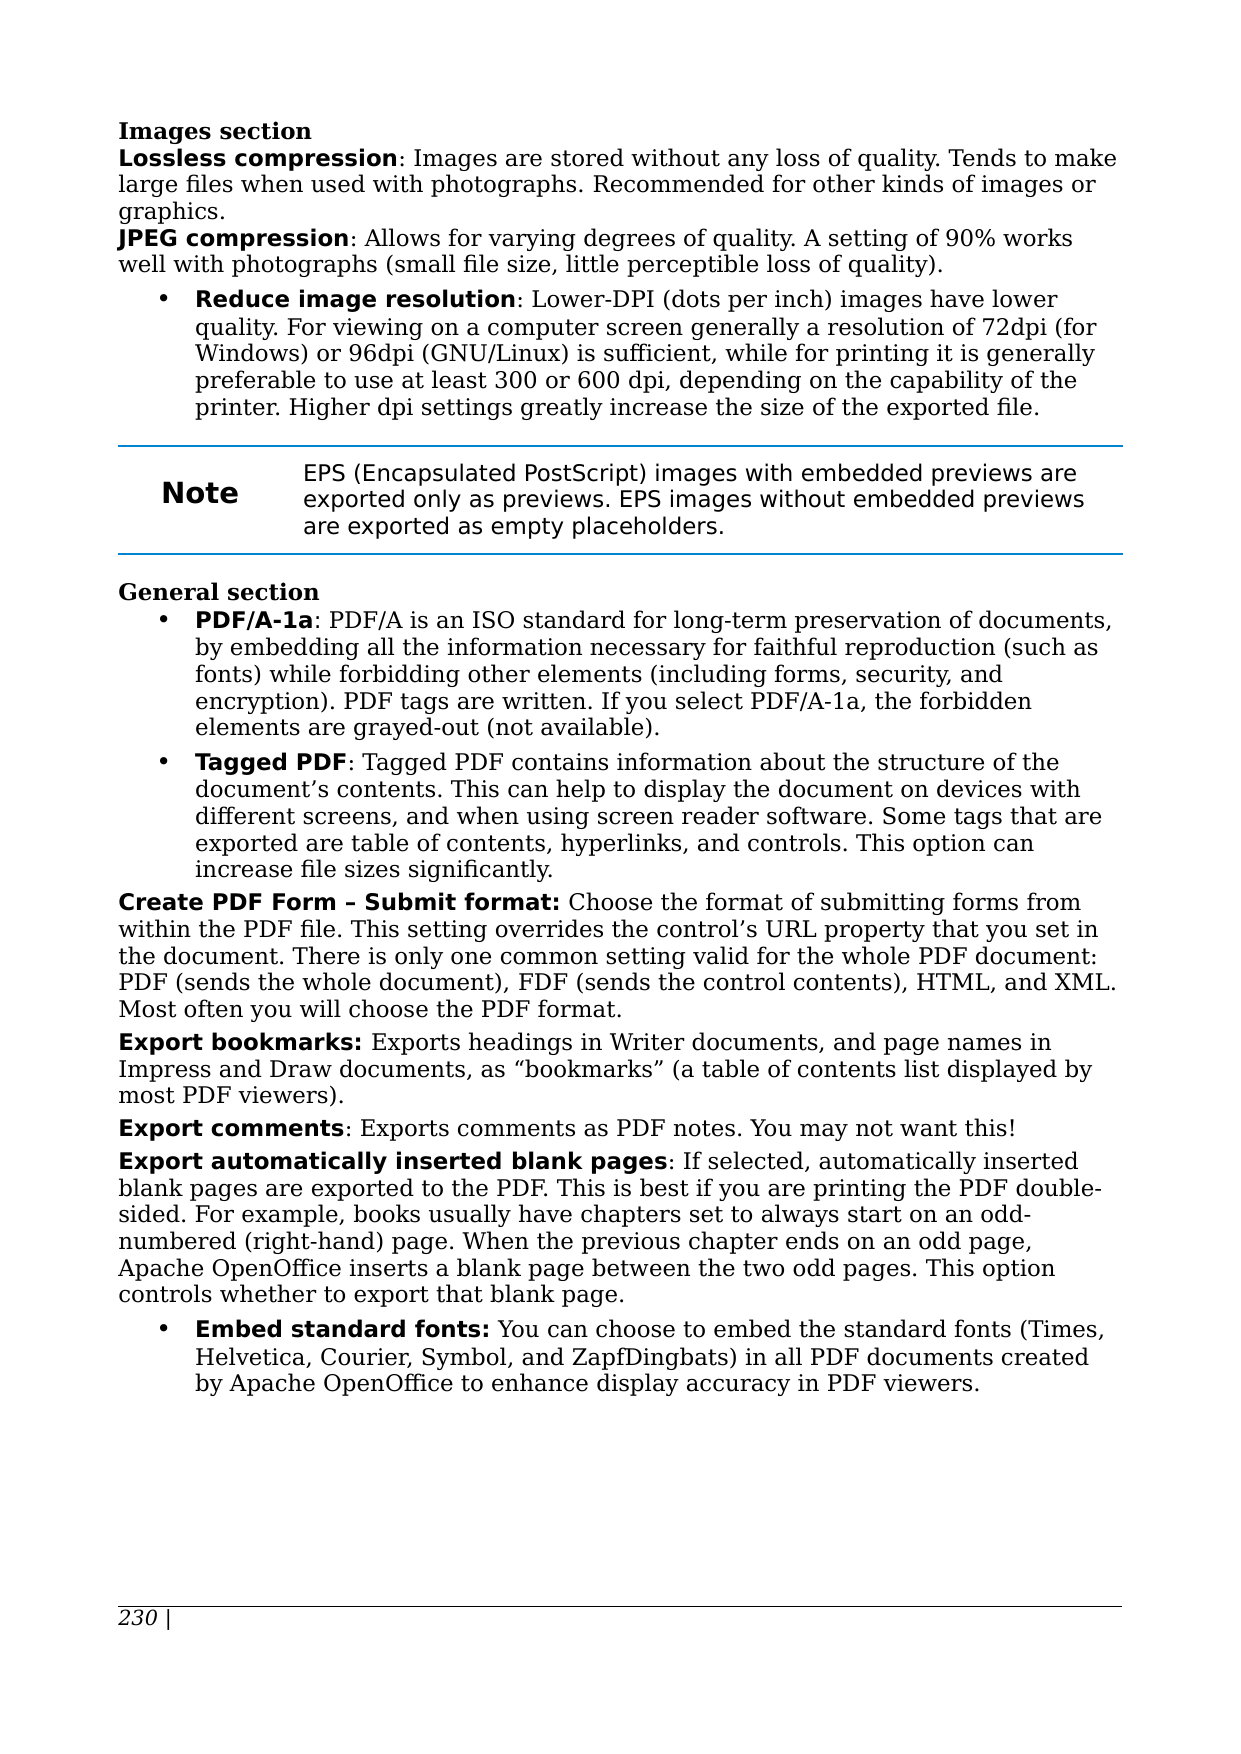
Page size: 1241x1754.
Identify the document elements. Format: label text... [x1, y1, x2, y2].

text Images section [118, 118, 1122, 145]
list PDF/A-1a: PDF/A is an ISO standard for long-term preservation of documents, by embedding all the information necessary for faithful reproduction (such as fonts) while forbidding other elements (including forms, security, and encryption). PDF tags are written. If you select PDF/A-1a, the forbidden elements are grayed-out (not available). [156, 605, 1122, 741]
list Export comments: Exports comments as PDF notes. You may not want this! [118, 1115, 1122, 1142]
list Lossless compression: Images are stored without any loss of quality. Tends to make large files when used with photographs. Recommended for other kinds of images or graphics. [118, 145, 1122, 225]
text General section [118, 578, 1122, 605]
list JPEG compression: Allows for varying degrees of quality. A setting of 90% works well with photographs (small file size, little perceptible loss of quality). [118, 225, 1122, 278]
table_header Note [118, 447, 281, 553]
list Embed standard fonts: You can choose to embed the standard fonts (Times, Helvetica, Courier, Symbol, and ZapfDingbats) in all PDF documents created by Apache OpenOffice to enhance display accuracy in PDF viewers. [156, 1314, 1122, 1397]
list Export automatically inserted blank pages: If selected, automatically inserted blank pages are exported to the PDF. This is best if you are printing the PDF double-sided. For example, books usually have chapters set to always start on an odd-numbered (right-hand) page. When the previous chapter ends on an odd page, Apache OpenOffice inserts a blank page between the two odd pages. This option controls whether to export that blank page. [118, 1148, 1122, 1308]
list Create PDF Form – Submit format: Choose the format of submitting forms from within the PDF file. This setting overrides the control’s URL property that you set in the document. There is only one common setting valid for the whole PDF document: PDF (sends the whole document), FDF (sends the control contents), HTML, and XML. Most often you will choose the PDF format. [118, 889, 1122, 1023]
list Tagged PDF: Tagged PDF contains information about the structure of the document’s contents. This can help to display the document on devices with different screens, and when using screen reader software. Some tags that are exported are table of contents, hyperlinks, and controls. This option can increase file sizes significantly. [156, 747, 1122, 883]
table_header EPS (Encapsulated PostScript) images with embedded previews are exported only as previews. EPS images without embedded previews are exported as empty placeholders. [281, 447, 1122, 553]
list Export bookmarks: Exports headings in Writer documents, and page names in Impress and Draw documents, as “bookmarks” (a table of contents list displayed by most PDF viewers). [118, 1029, 1122, 1109]
list Reduce image resolution: Lower-DPI (dots per inch) images have lower quality. For viewing on a computer screen generally a resolution of 72dpi (for Windows) or 96dpi (GNU/Linux) is sufficient, while for printing it is generally preferable to use at least 300 or 600 dpi, depending on the capability of the printer. Higher dpi settings greatly increase the size of the exported file. [156, 284, 1122, 420]
